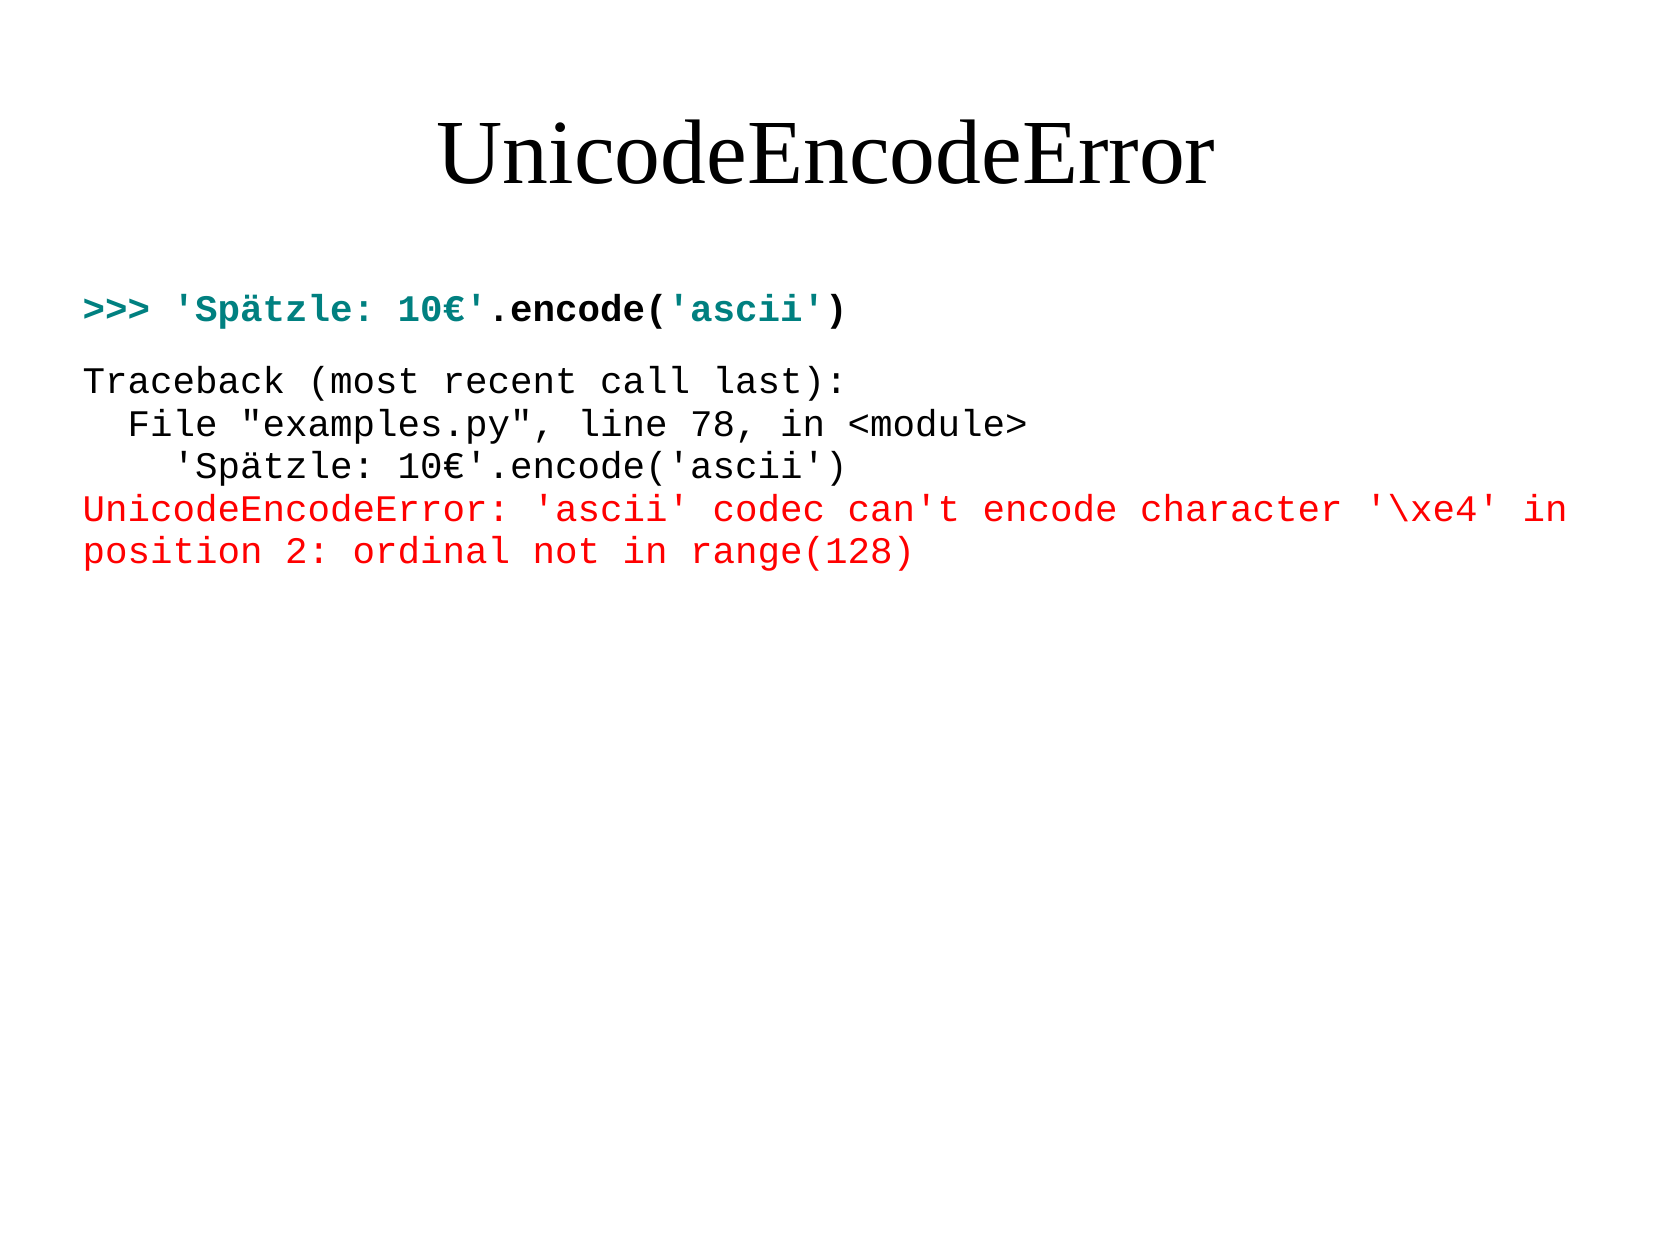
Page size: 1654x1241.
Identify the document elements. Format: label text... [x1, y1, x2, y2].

list >>> 'Spätzle: 10€'.encode('ascii') Traceback (most recent call last): File "examples.py", line 78, in <module> 'Spätzle: 10€'.encode('ascii') UnicodeEncodeError: 'ascii' codec can't encode character '\xe4' in position 2: ordinal not in range(128) [82, 290, 1571, 1010]
title UnicodeEncodeError [82, 49, 1571, 257]
